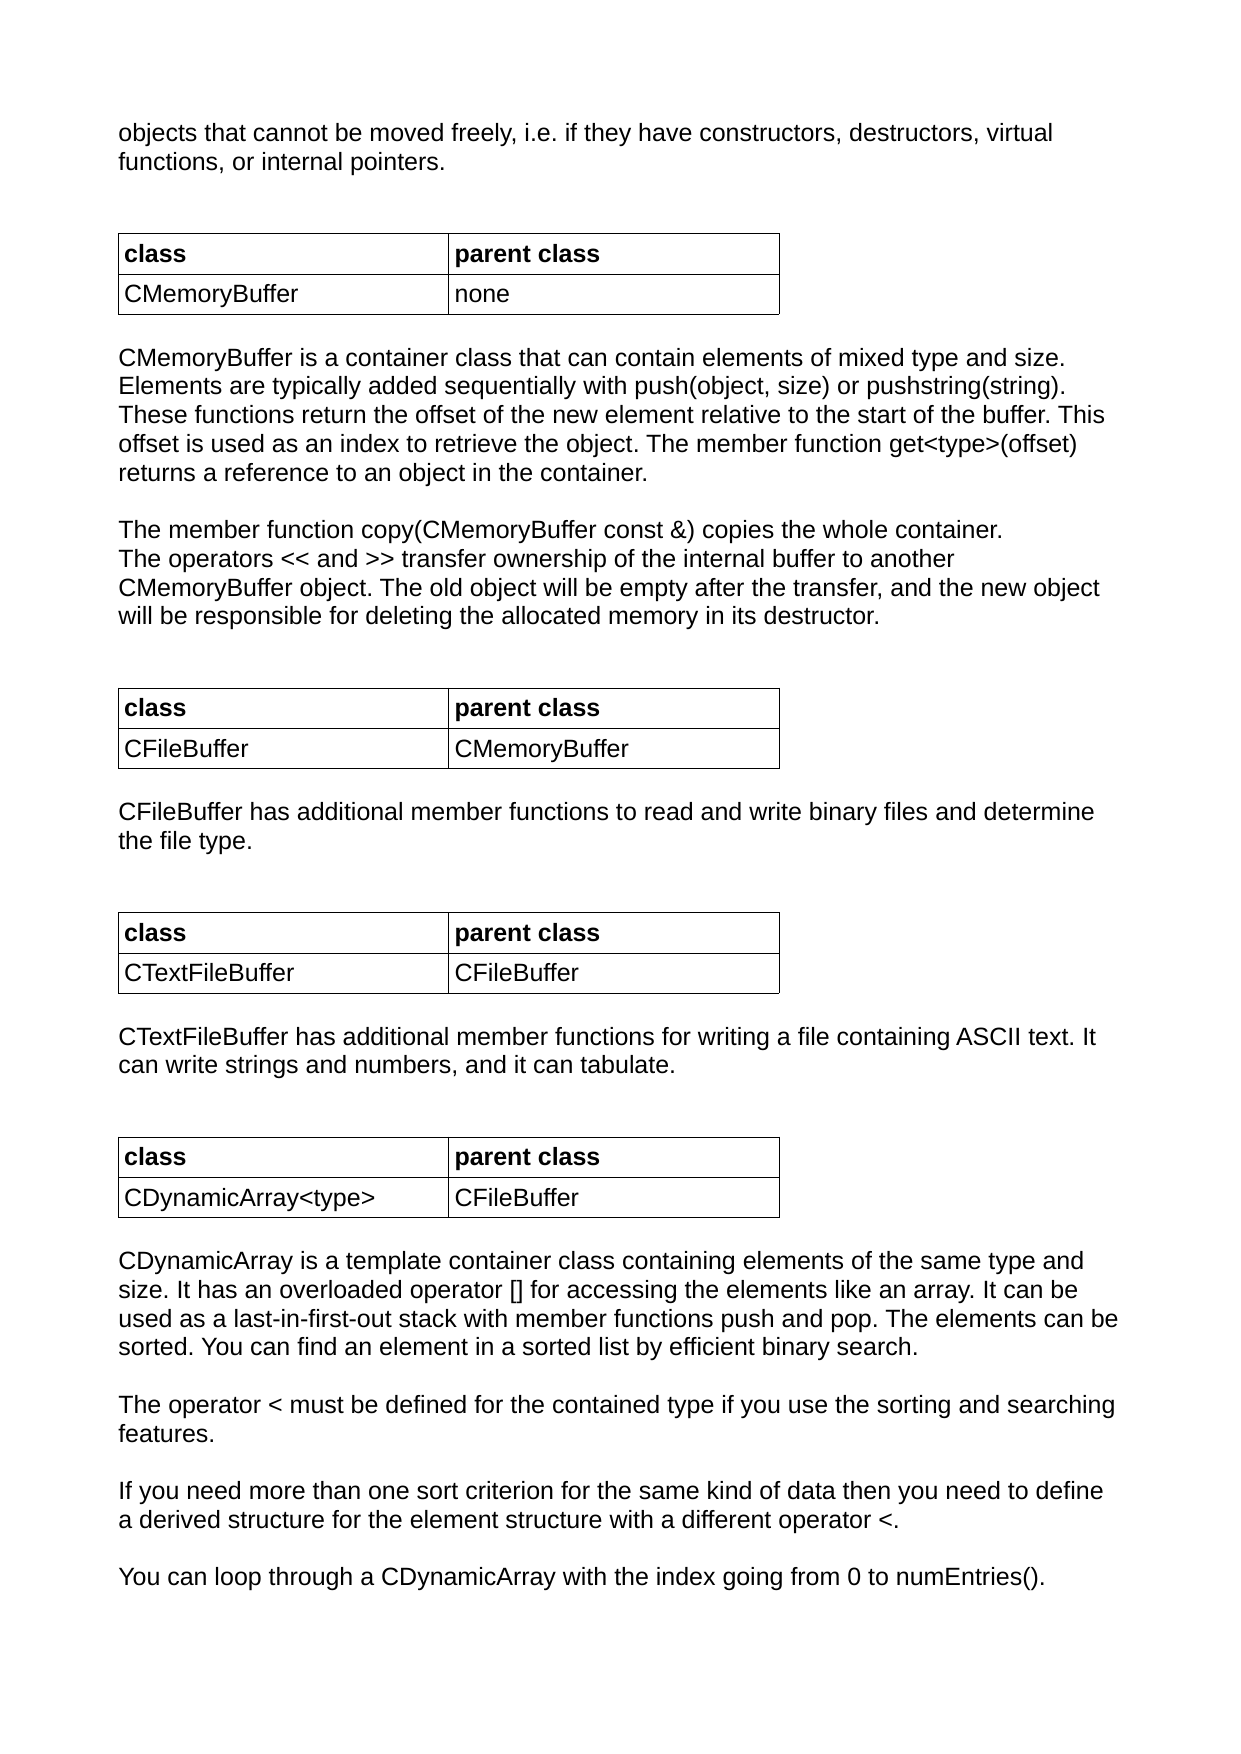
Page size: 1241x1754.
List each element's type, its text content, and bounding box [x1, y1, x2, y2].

table_header class [119, 689, 448, 728]
text CTextFileBuffer has additional member functions for writing a file containing ASCII text. It can write strings and numbers, and it can tabulate. [118, 1022, 1122, 1079]
table_cell CTextFileBuffer [119, 954, 448, 993]
table_header parent class [449, 234, 779, 273]
table_cell CFileBuffer [119, 729, 448, 768]
text objects that cannot be moved freely, i.e. if they have constructors, destructors, virtual functions, or internal pointers. [118, 118, 1122, 176]
text If you need more than one sort criterion for the same kind of data then you need to define a derived structure for the element structure with a different operator <. [118, 1476, 1122, 1533]
table_header parent class [449, 1138, 779, 1177]
text CDynamicArray is a template container class containing elements of the same type and size. It has an overloaded operator [] for accessing the elements like an array. It can be used as a last-in-first-out stack with member functions push and pop. The elements can be sorted. You can find an element in a sorted list by efficient binary search. [118, 1246, 1122, 1361]
table_cell CDynamicArray<type> [119, 1178, 448, 1217]
text CMemoryBuffer is a container class that can contain elements of mixed type and size. Elements are typically added sequentially with push(object, size) or pushstring(string). These functions return the offset of the new element relative to the start of the buffer. This offset is used as an index to retrieve the object. The member function get<type>(offset) returns a reference to an object in the container. [118, 343, 1122, 486]
text CFileBuffer has additional member functions to read and write binary files and determine the file type. [118, 797, 1122, 854]
table_header class [119, 234, 448, 273]
text You can loop through a CDynamicArray with the index going from 0 to numEntries(). [118, 1562, 1122, 1591]
table_cell CFileBuffer [449, 954, 779, 993]
table_cell CMemoryBuffer [119, 275, 448, 314]
table_header parent class [449, 689, 779, 728]
text The operators << and >> transfer ownership of the internal buffer to another CMemoryBuffer object. The old object will be empty after the transfer, and the new object will be responsible for deleting the allocated memory in its destructor. [118, 544, 1122, 630]
text The member function copy(CMemoryBuffer const &) copies the whole container. [118, 515, 1122, 544]
table_cell CMemoryBuffer [449, 729, 779, 768]
table_header class [119, 913, 448, 952]
table_cell CFileBuffer [449, 1178, 779, 1217]
text The operator < must be defined for the contained type if you use the sorting and searching features. [118, 1390, 1122, 1447]
table_cell none [449, 275, 779, 314]
table_header parent class [449, 913, 779, 952]
table_header class [119, 1138, 448, 1177]
